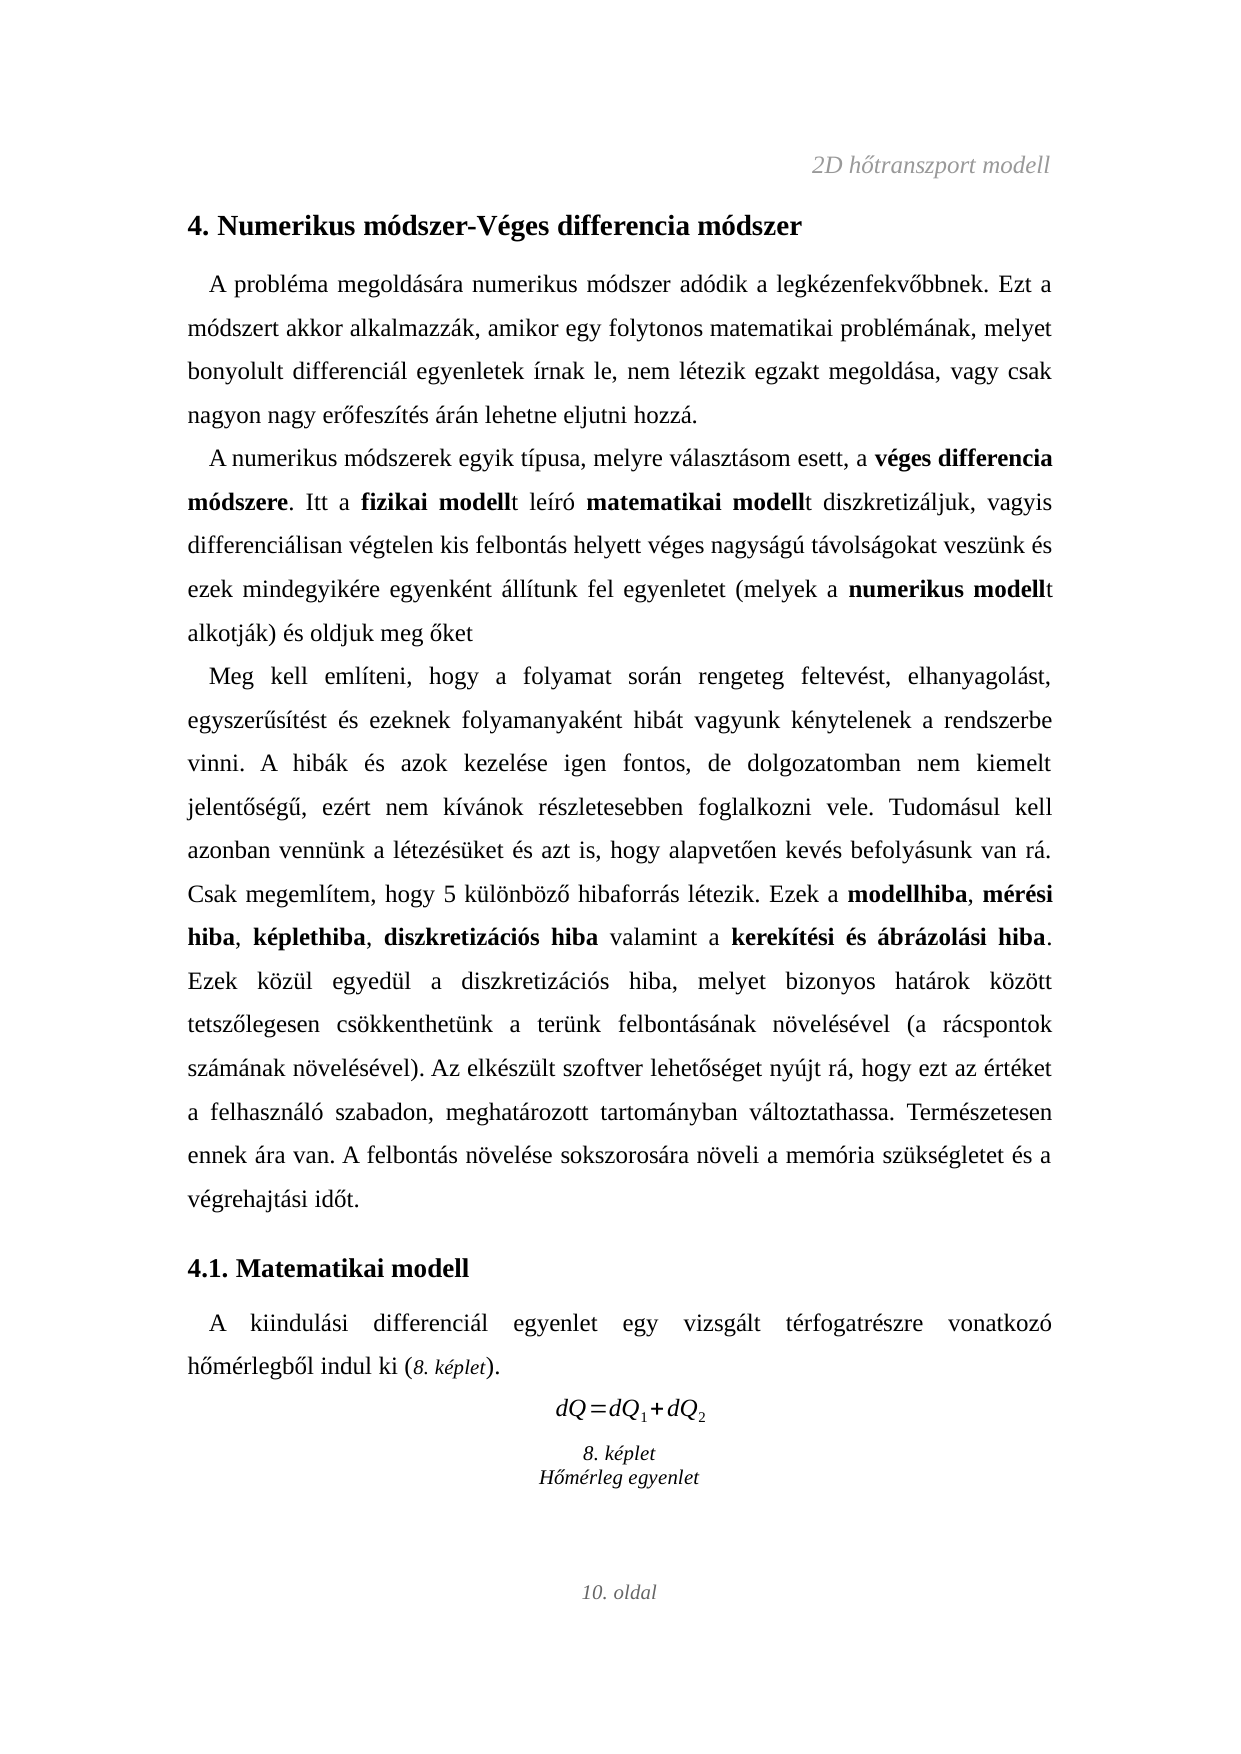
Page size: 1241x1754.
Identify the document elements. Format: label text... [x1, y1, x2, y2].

text Meg kell említeni, hogy a folyamat során rengeteg feltevést, elhanyagolást, egyszerűsítést és ezeknek folyamanyaként hibát vagyunk kénytelenek a rendszerbe vinni. A hibák és azok kezelése igen fontos, de dolgozatomban nem kiemelt jelentőségű, ezért nem kívánok részletesebben foglalkozni vele. Tudomásul kell azonban vennünk a létezésüket és azt is, hogy alapvetően kevés befolyásunk van rá. Csak megemlítem, hogy 5 különböző hibaforrás létezik. Ezek a modellhiba, mérési hiba, képlethiba, diszkretizációs hiba valamint a kerekítési és ábrázolási hiba. Ezek közül egyedül a diszkretizációs hiba, melyet bizonyos határok között tetszőlegesen csökkenthetünk a terünk felbontásának növelésével (a rácspontok számának növelésével). Az elkészült szoftver lehetőséget nyújt rá, hogy ezt az értéket a felhasználó szabadon, meghatározott tartományban változtathassa. Természetesen ennek ára van. A felbontás növelése sokszorosára növeli a memória szükségletet és a végrehajtási időt. [187, 661, 1053, 1212]
text A kiindulási differenciál egyenlet egy vizsgált térfogatrészre vonatkozó hőmérlegből indul ki (8. képlet). [187, 1307, 1053, 1380]
text 8. képlet [187, 1441, 1053, 1464]
text A numerikus módszerek egyik típusa, melyre választásom esett, a véges differencia módszere. Itt a fizikai modellt leíró matematikai modellt diszkretizáljuk, vagyis differenciálisan végtelen kis felbontás helyett véges nagyságú távolságokat veszünk és ezek mindegyikére egyenként állítunk fel egyenletet (melyek a numerikus modellt alkotják) és oldjuk meg őket [187, 443, 1053, 646]
text A probléma megoldására numerikus módszer adódik a legkézenfekvőbbnek. Ezt a módszert akkor alkalmazzák, amikor egy folytonos matematikai problémának, melyet bonyolult differenciál egyenletek írnak le, nem létezik egzakt megoldása, vagy csak nagyon nagy erőfeszítés árán lehetne eljutni hozzá. [187, 269, 1053, 429]
text Hőmérleg egyenlet [187, 1464, 1053, 1489]
subtitle Numerikus módszer-Véges differencia módszer [187, 208, 1053, 242]
subtitle Matematikai modell [187, 1252, 1053, 1283]
